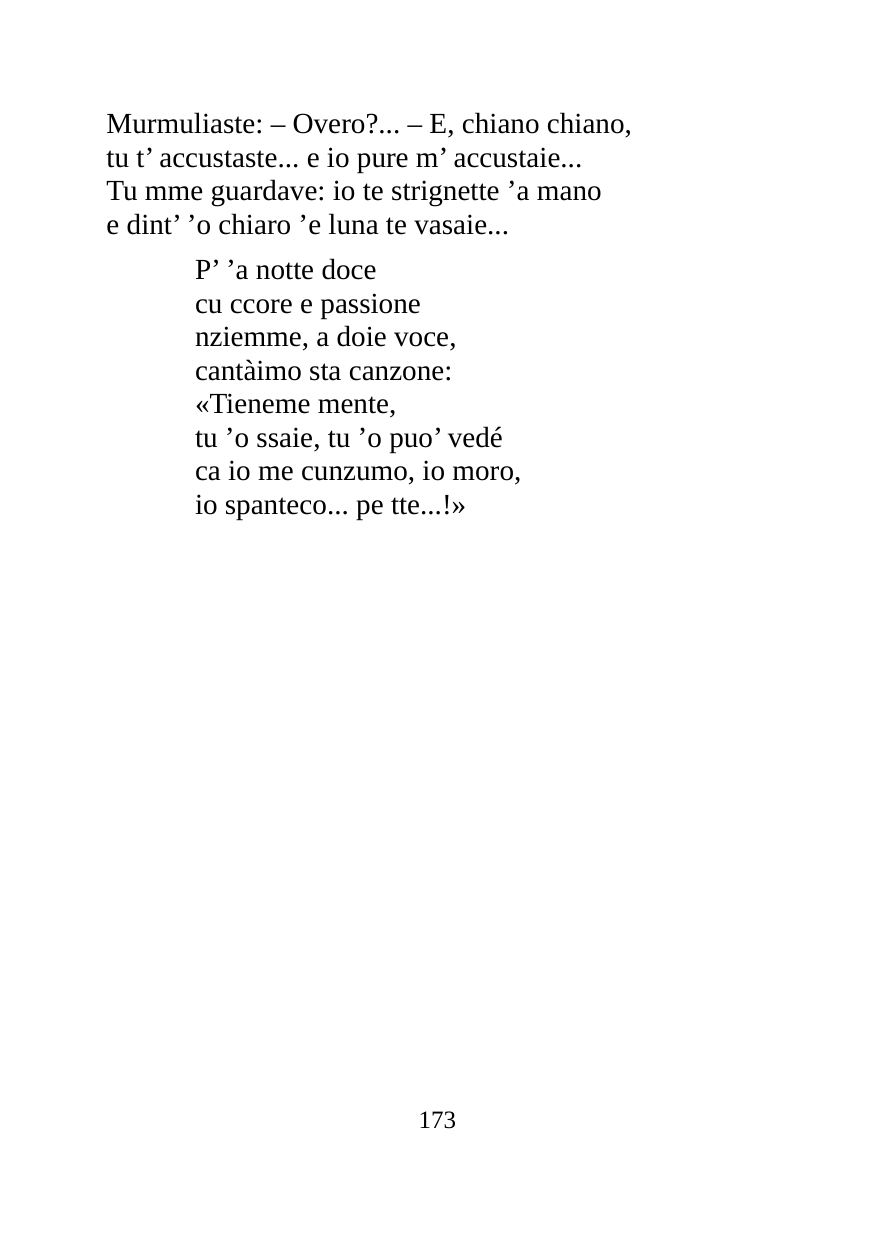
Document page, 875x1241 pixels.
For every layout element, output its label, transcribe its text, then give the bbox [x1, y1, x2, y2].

text tu ’o ssaie, tu ’o puo’ vedé [195, 420, 768, 453]
text nziemme, a doie voce, [195, 319, 768, 353]
text Tu mme guardave: io te strignette ’a mano [106, 173, 768, 207]
text ca io me cunzumo, io moro, [195, 453, 768, 487]
text cu ccore e passione [195, 286, 768, 319]
text cantàimo sta canzone: [195, 353, 768, 386]
text io spanteco... pe tte...!» [195, 487, 768, 521]
text Murmuliaste: – Overo?... – E, chiano chiano, [106, 106, 768, 140]
text P’ ’a notte doce [195, 252, 768, 286]
text «Tieneme mente, [195, 386, 768, 420]
text tu t’ accustaste... e io pure m’ accustaie... [106, 140, 768, 173]
text e dint’ ’o chiaro ’e luna te vasaie... [106, 207, 768, 240]
